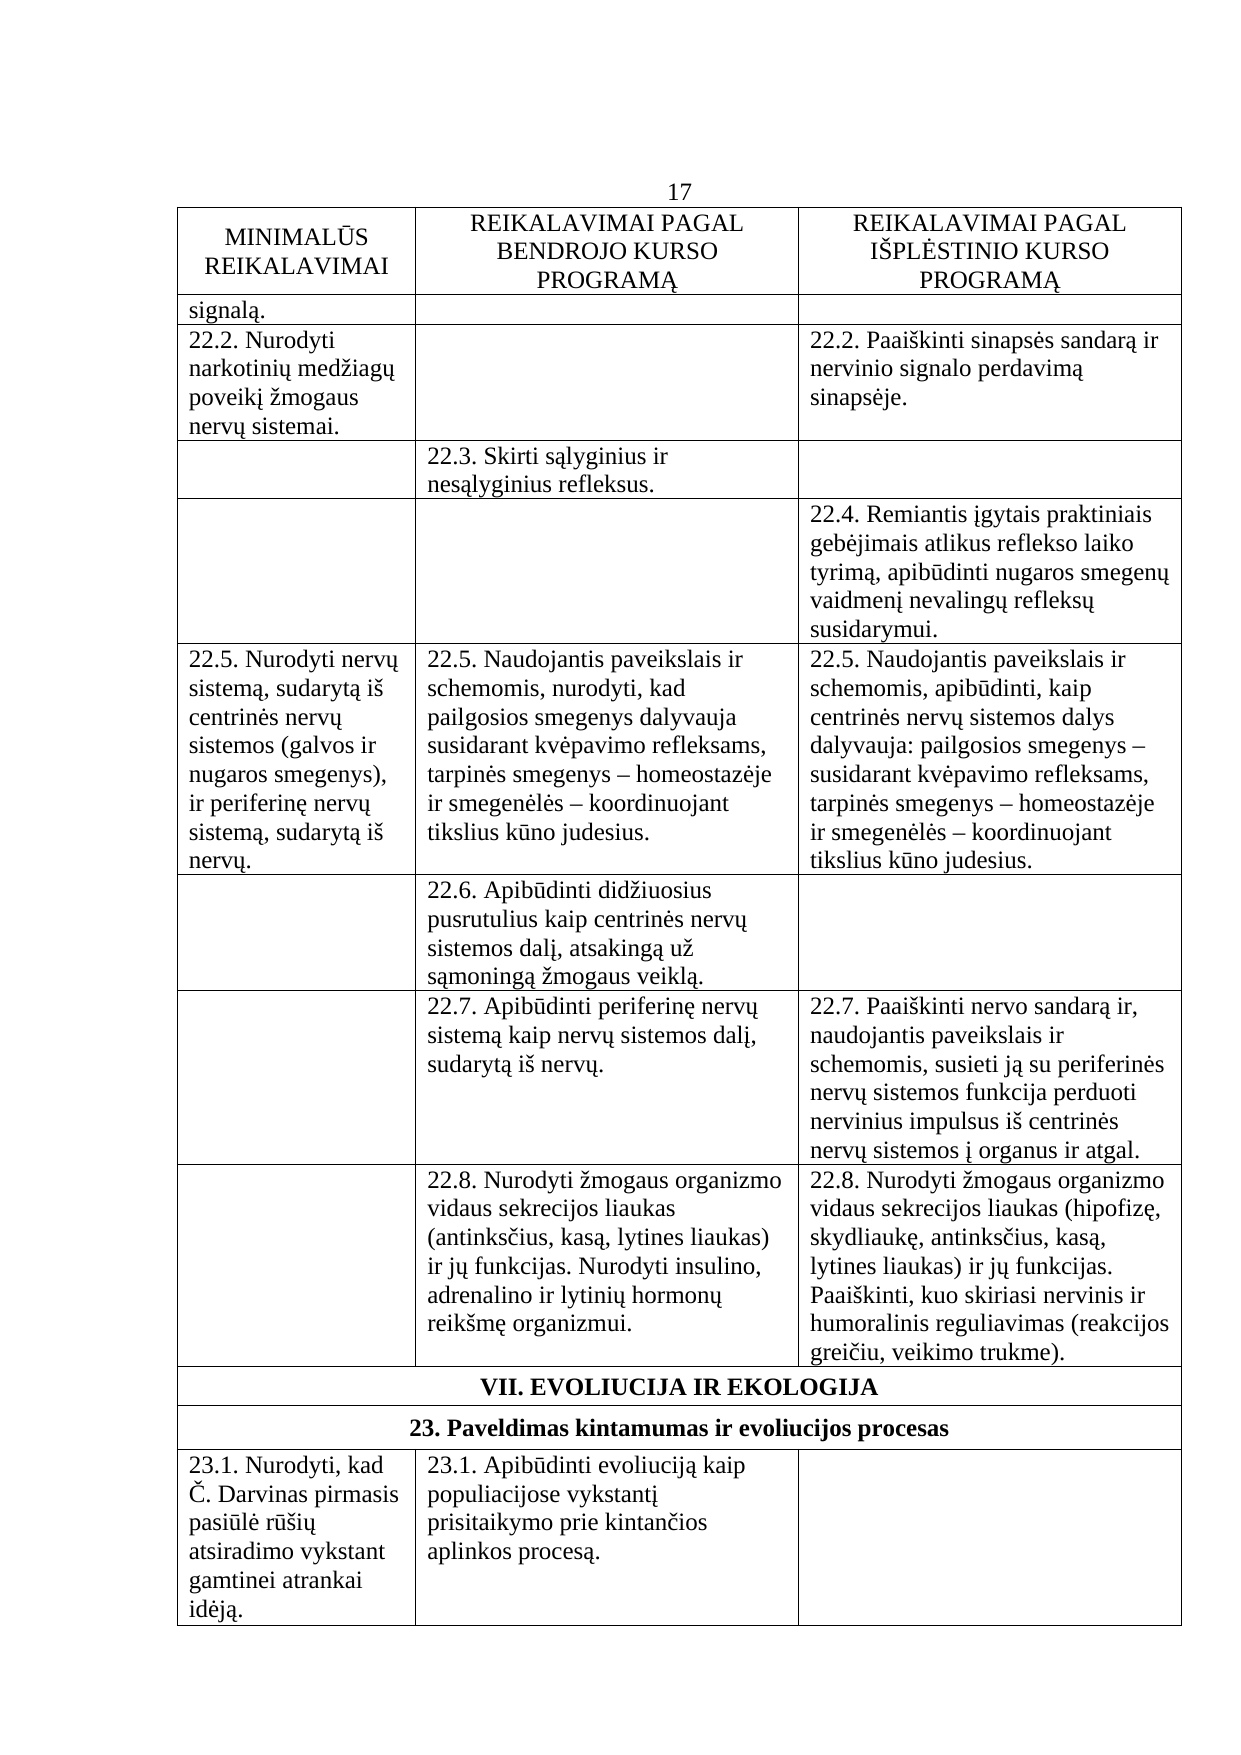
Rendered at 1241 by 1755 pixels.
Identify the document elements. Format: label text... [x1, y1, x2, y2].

table_cell [178, 1165, 415, 1366]
table_header REIKALAVIMAI PAGAL BENDROJO KURSO PROGRAMĄ [416, 208, 798, 294]
table_cell 22.5. Naudojantis paveikslais ir schemomis, nurodyti, kad pailgosios smegenys dalyvauja susidarant kvėpavimo refleksams, tarpinės smegenys – homeostazėje ir smegenėlės – koordinuojant tikslius kūno judesius. [416, 644, 798, 874]
table_cell 22.8. Nurodyti žmogaus organizmo vidaus sekrecijos liaukas (hipofizę, skydliaukę, antinksčius, kasą, lytines liaukas) ir jų funkcijas. Paaiškinti, kuo skiriasi nervinis ir humoralinis reguliavimas (reakcijos greičiu, veikimo trukme). [799, 1165, 1181, 1366]
table_cell 22.7. Apibūdinti periferinę nervų sistemą kaip nervų sistemos dalį, sudarytą iš nervų. [416, 991, 798, 1164]
table_cell 22.5. Naudojantis paveikslais ir schemomis, apibūdinti, kaip centrinės nervų sistemos dalys dalyvauja: pailgosios smegenys – susidarant kvėpavimo refleksams, tarpinės smegenys – homeostazėje ir smegenėlės – koordinuojant tikslius kūno judesius. [799, 644, 1181, 874]
table_cell 22.7. Paaiškinti nervo sandarą ir, naudojantis paveikslais ir schemomis, susieti ją su periferinės nervų sistemos funkcija perduoti nervinius impulsus iš centrinės nervų sistemos į organus ir atgal. [799, 991, 1181, 1164]
table_cell 23.1. Nurodyti, kad Č. Darvinas pirmasis pasiūlė rūšių atsiradimo vykstant gamtinei atrankai idėją. [178, 1450, 415, 1625]
table_cell [178, 441, 415, 498]
table_cell 22.2. Paaiškinti sinapsės sandarą ir nervinio signalo perdavimą sinapsėje. [799, 325, 1181, 440]
table_cell 22.3. Skirti sąlyginius ir nesąlyginius refleksus. [416, 441, 798, 498]
table_cell 22.6. Apibūdinti didžiuosius pusrutulius kaip centrinės nervų sistemos dalį, atsakingą už sąmoningą žmogaus veiklą. [416, 875, 798, 990]
table_cell [178, 875, 415, 990]
table_cell [178, 991, 415, 1164]
table_cell 22.8. Nurodyti žmogaus organizmo vidaus sekrecijos liaukas (antinksčius, kasą, lytines liaukas) ir jų funkcijas. Nurodyti insulino, adrenalino ir lytinių hormonų reikšmę organizmui. [416, 1165, 798, 1366]
table_cell [416, 499, 798, 643]
table_header REIKALAVIMAI PAGAL IŠPLĖSTINIO KURSO PROGRAMĄ [799, 208, 1181, 294]
table_cell [178, 499, 415, 643]
table_cell 22.4. Remiantis įgytais praktiniais gebėjimais atlikus reflekso laiko tyrimą, apibūdinti nugaros smegenų vaidmenį nevalingų refleksų susidarymui. [799, 499, 1181, 643]
table_cell 23.1. Apibūdinti evoliuciją kaip populiacijose vykstantį prisitaikymo prie kintančios aplinkos procesą. [416, 1450, 798, 1625]
table_cell [799, 441, 1181, 498]
table_cell VII. EVOLIUCIJA IR EKOLOGIJA [178, 1367, 1181, 1405]
table_header MINIMALŪS REIKALAVIMAI [178, 208, 415, 294]
table_cell [416, 325, 798, 440]
table_cell 22.2. Nurodyti narkotinių medžiagų poveikį žmogaus nervų sistemai. [178, 325, 415, 440]
table_cell [416, 295, 798, 324]
table_cell signalą. [178, 295, 415, 324]
table_cell [799, 295, 1181, 324]
table_cell [799, 875, 1181, 990]
table_cell 23. Paveldimas kintamumas ir evoliucijos procesas [178, 1406, 1181, 1449]
table_cell [799, 1450, 1181, 1625]
table_cell 22.5. Nurodyti nervų sistemą, sudarytą iš centrinės nervų sistemos (galvos ir nugaros smegenys), ir periferinę nervų sistemą, sudarytą iš nervų. [178, 644, 415, 874]
